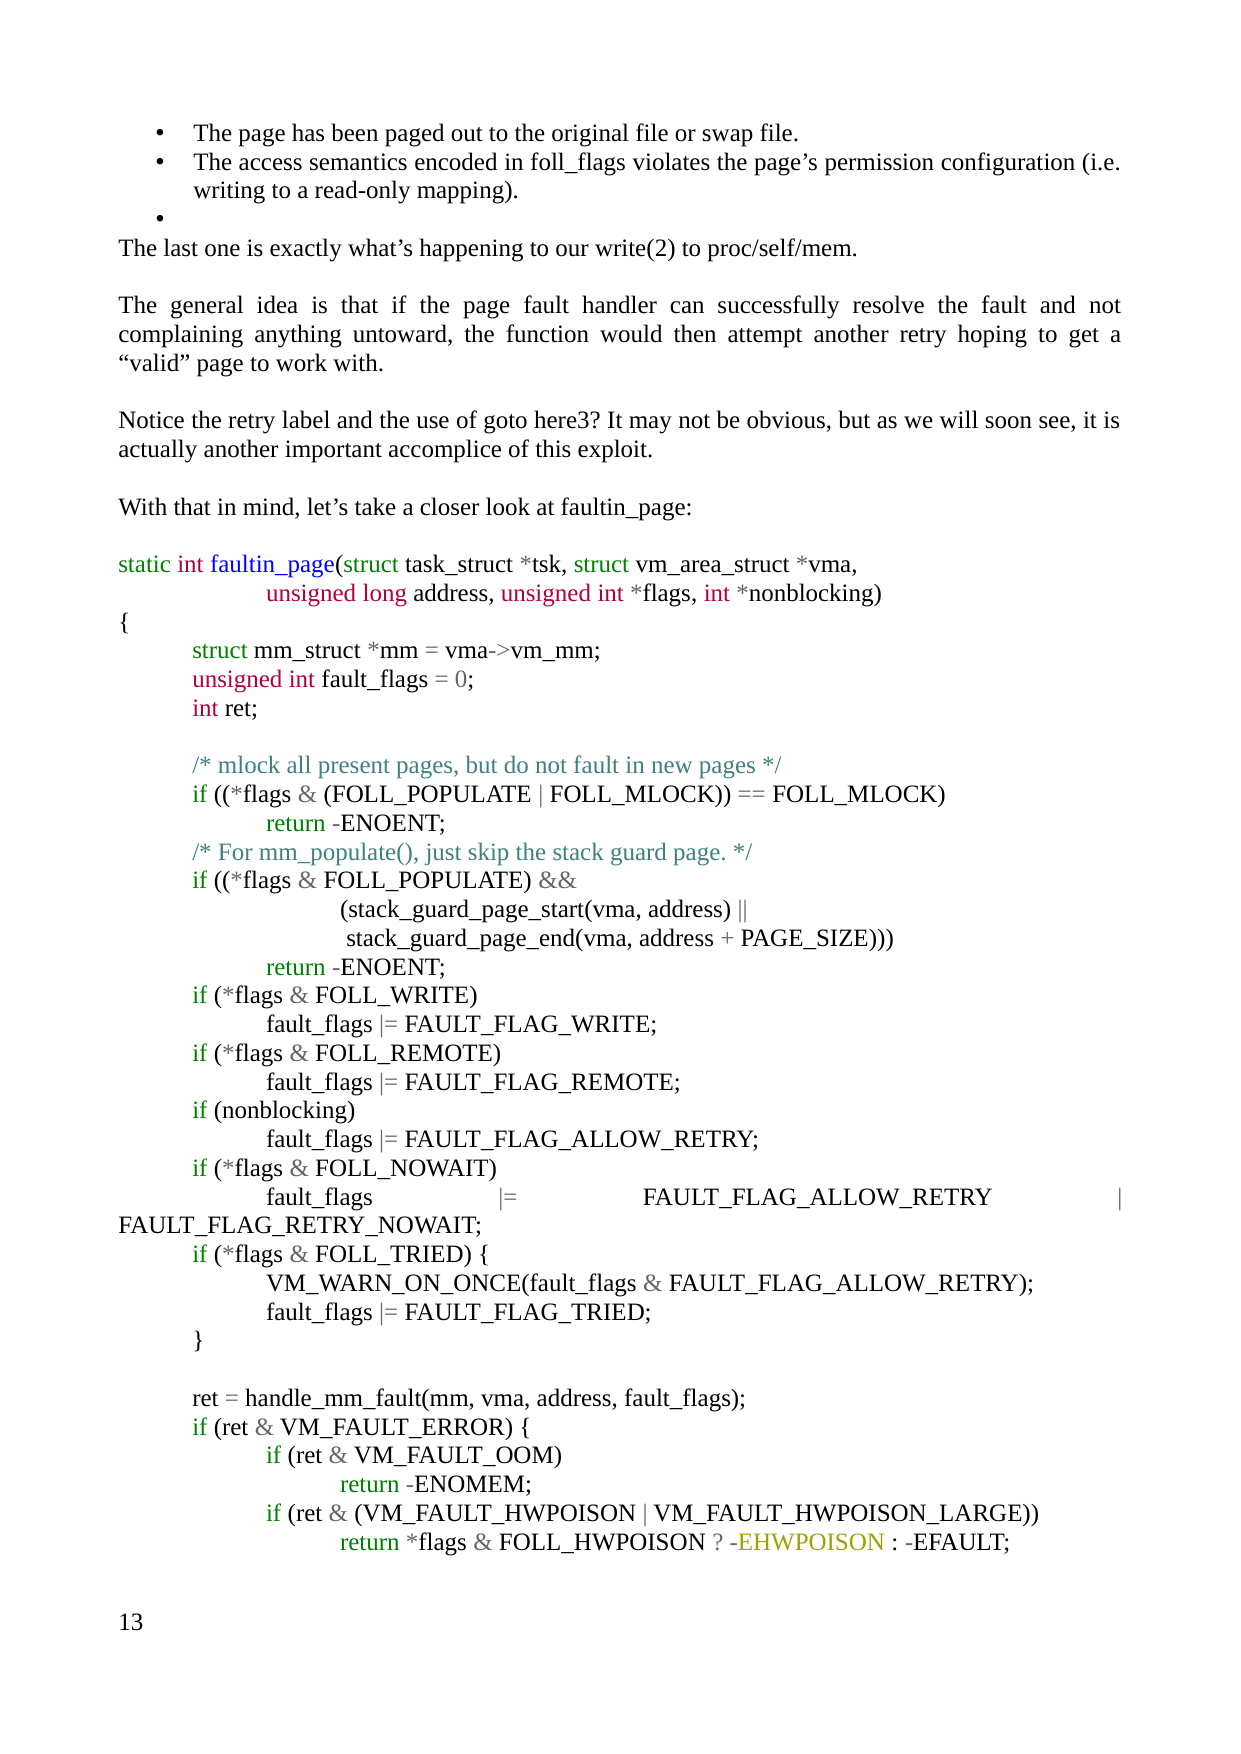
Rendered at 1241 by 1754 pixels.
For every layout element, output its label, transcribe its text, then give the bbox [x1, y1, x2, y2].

text return -ENOENT; [118, 952, 1122, 981]
text { [118, 607, 1122, 636]
text if (ret & (VM_FAULT_HWPOISON | VM_FAULT_HWPOISON_LARGE)) [118, 1498, 1122, 1527]
list The access semantics encoded in foll_flags violates the page’s permission configuration (i.e. writing to a read-only mapping). [156, 147, 1122, 204]
text if (*flags & FOLL_WRITE) [118, 981, 1122, 1009]
text The general idea is that if the page fault handler can successfully resolve the fault and not complaining anything untoward, the function would then attempt another retry hoping to get a “valid” page to work with. [118, 291, 1122, 377]
text fault_flags |= FAULT_FLAG_REMOTE; [118, 1067, 1122, 1096]
list The page has been paged out to the original file or swap file. [156, 118, 1122, 147]
text if (*flags & FOLL_REMOTE) [118, 1038, 1122, 1067]
text if ((*flags & FOLL_POPULATE) && [118, 866, 1122, 894]
text ret = handle_mm_fault(mm, vma, address, fault_flags); [118, 1383, 1122, 1412]
text fault_flags |= FAULT_FLAG_TRIED; [118, 1297, 1122, 1326]
text int ret; [118, 693, 1122, 722]
text if (*flags & FOLL_TRIED) { [118, 1239, 1122, 1268]
text struct mm_struct *mm = vma->vm_mm; [118, 636, 1122, 664]
text if (nonblocking) [118, 1096, 1122, 1124]
text if (*flags & FOLL_NOWAIT) [118, 1153, 1122, 1182]
text return -ENOENT; [118, 808, 1122, 837]
text if (ret & VM_FAULT_ERROR) { [118, 1412, 1122, 1441]
text /* For mm_populate(), just skip the stack guard page. */ [118, 837, 1122, 866]
text Notice the retry label and the use of goto here3? It may not be obvious, but as we will soon see, it is actually another important accomplice of this exploit. [118, 406, 1122, 463]
text The last one is exactly what’s happening to our write(2) to proc/self/mem. [118, 233, 1122, 262]
text static int faultin_page(struct task_struct *tsk, struct vm_area_struct *vma, [118, 549, 1122, 578]
text return *flags & FOLL_HWPOISON ? -EHWPOISON : -EFAULT; [118, 1527, 1122, 1556]
text return -ENOMEM; [118, 1469, 1122, 1498]
text With that in mind, let’s take a closer look at faultin_page: [118, 492, 1122, 521]
text stack_guard_page_end(vma, address + PAGE_SIZE))) [118, 923, 1122, 952]
text fault_flags |= FAULT_FLAG_ALLOW_RETRY | FAULT_FLAG_RETRY_NOWAIT; [118, 1182, 1122, 1239]
text fault_flags |= FAULT_FLAG_ALLOW_RETRY; [118, 1124, 1122, 1153]
text unsigned int fault_flags = 0; [118, 664, 1122, 693]
text /* mlock all present pages, but do not fault in new pages */ [118, 751, 1122, 779]
text if ((*flags & (FOLL_POPULATE | FOLL_MLOCK)) == FOLL_MLOCK) [118, 779, 1122, 808]
text unsigned long address, unsigned int *flags, int *nonblocking) [118, 578, 1122, 607]
text (stack_guard_page_start(vma, address) || [118, 894, 1122, 923]
text VM_WARN_ON_ONCE(fault_flags & FAULT_FLAG_ALLOW_RETRY); [118, 1268, 1122, 1297]
text if (ret & VM_FAULT_OOM) [118, 1441, 1122, 1469]
text fault_flags |= FAULT_FLAG_WRITE; [118, 1009, 1122, 1038]
text } [118, 1326, 1122, 1354]
